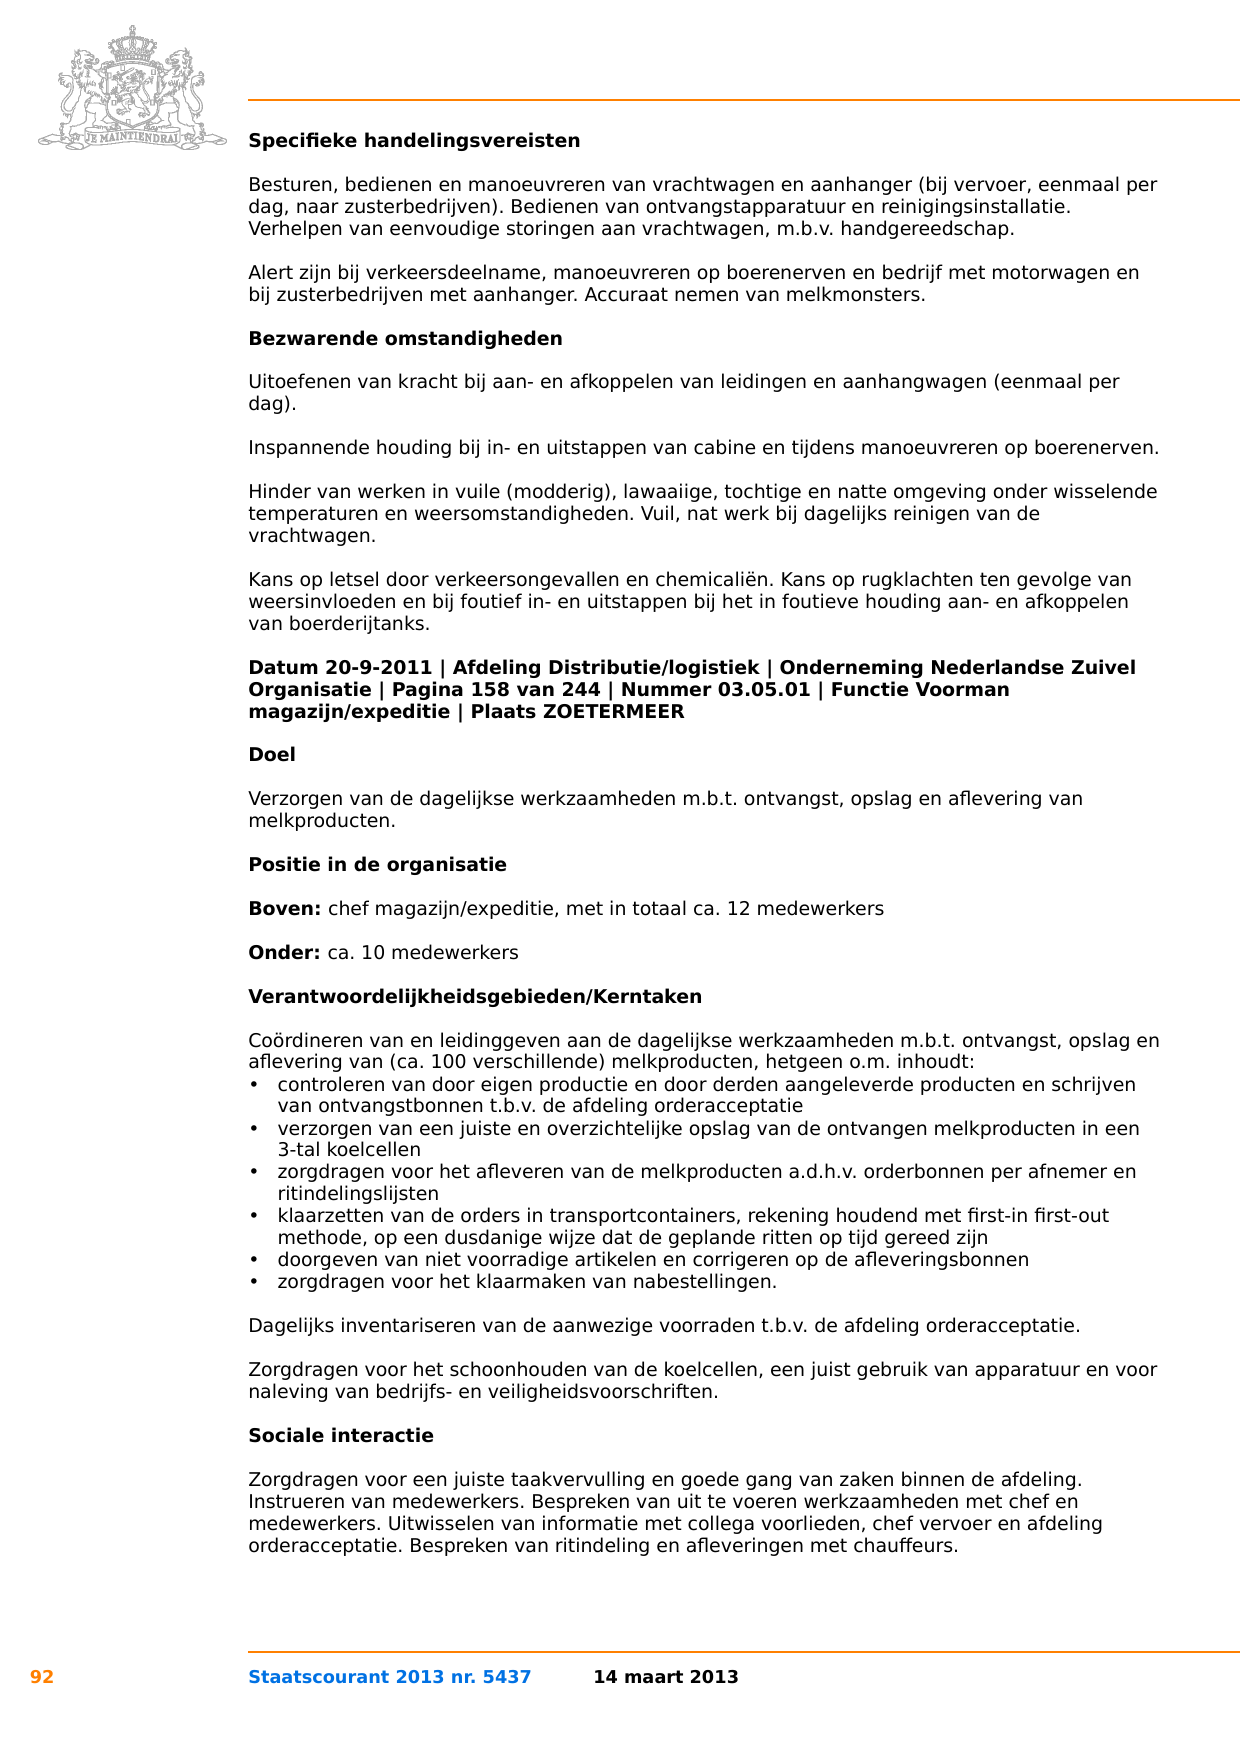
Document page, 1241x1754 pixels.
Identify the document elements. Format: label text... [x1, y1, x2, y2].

text Verzorgen van de dagelijkse werkzaamheden m.b.t. ontvangst, opslag en aflevering van melkproducten. [248, 788, 1163, 832]
text Besturen, bedienen en manoeuvreren van vrachtwagen en aanhanger (bij vervoer, eenmaal per dag, naar zusterbedrijven). Bedienen van ontvangstapparatuur en reinigingsinstallatie. Verhelpen van eenvoudige storingen aan vrachtwagen, m.b.v. handgereedschap. [248, 174, 1163, 240]
text Zorgdragen voor het schoonhouden van de koelcellen, een juist gebruik van apparatuur en voor naleving van bedrijfs- en veiligheidsvoorschriften. [248, 1359, 1163, 1403]
text Hinder van werken in vuile (modderig), lawaaiige, tochtige en natte omgeving onder wisselende temperaturen en weersomstandigheden. Vuil, nat werk bij dagelijks reinigen van de vrachtwagen. [248, 481, 1163, 547]
text • verzorgen van een juiste en overzichtelijke opslag van de ontvangen melkproducten in een 3-tal koelcellen [248, 1117, 1163, 1161]
subtitle Verantwoordelijkheidsgebieden/Kerntaken [248, 986, 1163, 1008]
text Uitoefenen van kracht bij aan- en afkoppelen van leidingen en aanhangwagen (eenmaal per dag). [248, 371, 1163, 415]
text Dagelijks inventariseren van de aanwezige voorraden t.b.v. de afdeling orderacceptatie. [248, 1315, 1163, 1337]
text Boven: chef magazijn/expeditie, met in totaal ca. 12 medewerkers [248, 898, 1163, 920]
subtitle Positie in de organisatie [248, 854, 1163, 876]
subtitle Sociale interactie [248, 1425, 1163, 1447]
text Coördineren van en leidinggeven aan de dagelijkse werkzaamheden m.b.t. ontvangst, opslag en aflevering van (ca. 100 verschillende) melkproducten, hetgeen o.m. inhoudt: [248, 1029, 1163, 1073]
text Zorgdragen voor een juiste taakvervulling en goede gang van zaken binnen de afdeling. Instrueren van medewerkers. Bespreken van uit te voeren werkzaamheden met chef en medewerkers. Uitwisselen van informatie met collega voorlieden, chef vervoer en afdeling orderacceptatie. Bespreken van ritindeling en afleveringen met chauffeurs. [248, 1469, 1163, 1557]
text Onder: ca. 10 medewerkers [248, 942, 1163, 964]
text • controleren van door eigen productie en door derden aangeleverde producten en schrijven van ontvangstbonnen t.b.v. de afdeling orderacceptatie [248, 1073, 1163, 1117]
text • klaarzetten van de orders in transportcontainers, rekening houdend met first-in first-out methode, op een dusdanige wijze dat de geplande ritten op tijd gereed zijn [248, 1205, 1163, 1249]
text Kans op letsel door verkeersongevallen en chemicaliën. Kans op rugklachten ten gevolge van weersinvloeden en bij foutief in- en uitstappen bij het in foutieve houding aan- en afkoppelen van boerderijtanks. [248, 569, 1163, 635]
text Inspannende houding bij in- en uitstappen van cabine en tijdens manoeuvreren op boerenerven. [248, 437, 1163, 459]
text Alert zijn bij verkeersdeelname, manoeuvreren op boerenerven en bedrijf met motorwagen en bij zusterbedrijven met aanhanger. Accuraat nemen van melkmonsters. [248, 262, 1163, 306]
subtitle Specifieke handelingsvereisten [248, 130, 1163, 152]
subtitle Datum 20-9-2011 | Afdeling Distributie/logistiek | Onderneming Nederlandse Zuivel Organisatie | Pagina 158 van 244 | Nummer 03.05.01 | Functie Voorman magazijn/expeditie | Plaats ZOETERMEER [248, 657, 1163, 722]
text • zorgdragen voor het klaarmaken van nabestellingen. [248, 1271, 1163, 1293]
text • doorgeven van niet voorradige artikelen en corrigeren op de afleveringsbonnen [248, 1249, 1163, 1271]
subtitle Bezwarende omstandigheden [248, 327, 1163, 349]
picture [38, 25, 227, 150]
subtitle Doel [248, 744, 1163, 766]
text • zorgdragen voor het afleveren van de melkproducten a.d.h.v. orderbonnen per afnemer en ritindelingslijsten [248, 1161, 1163, 1205]
